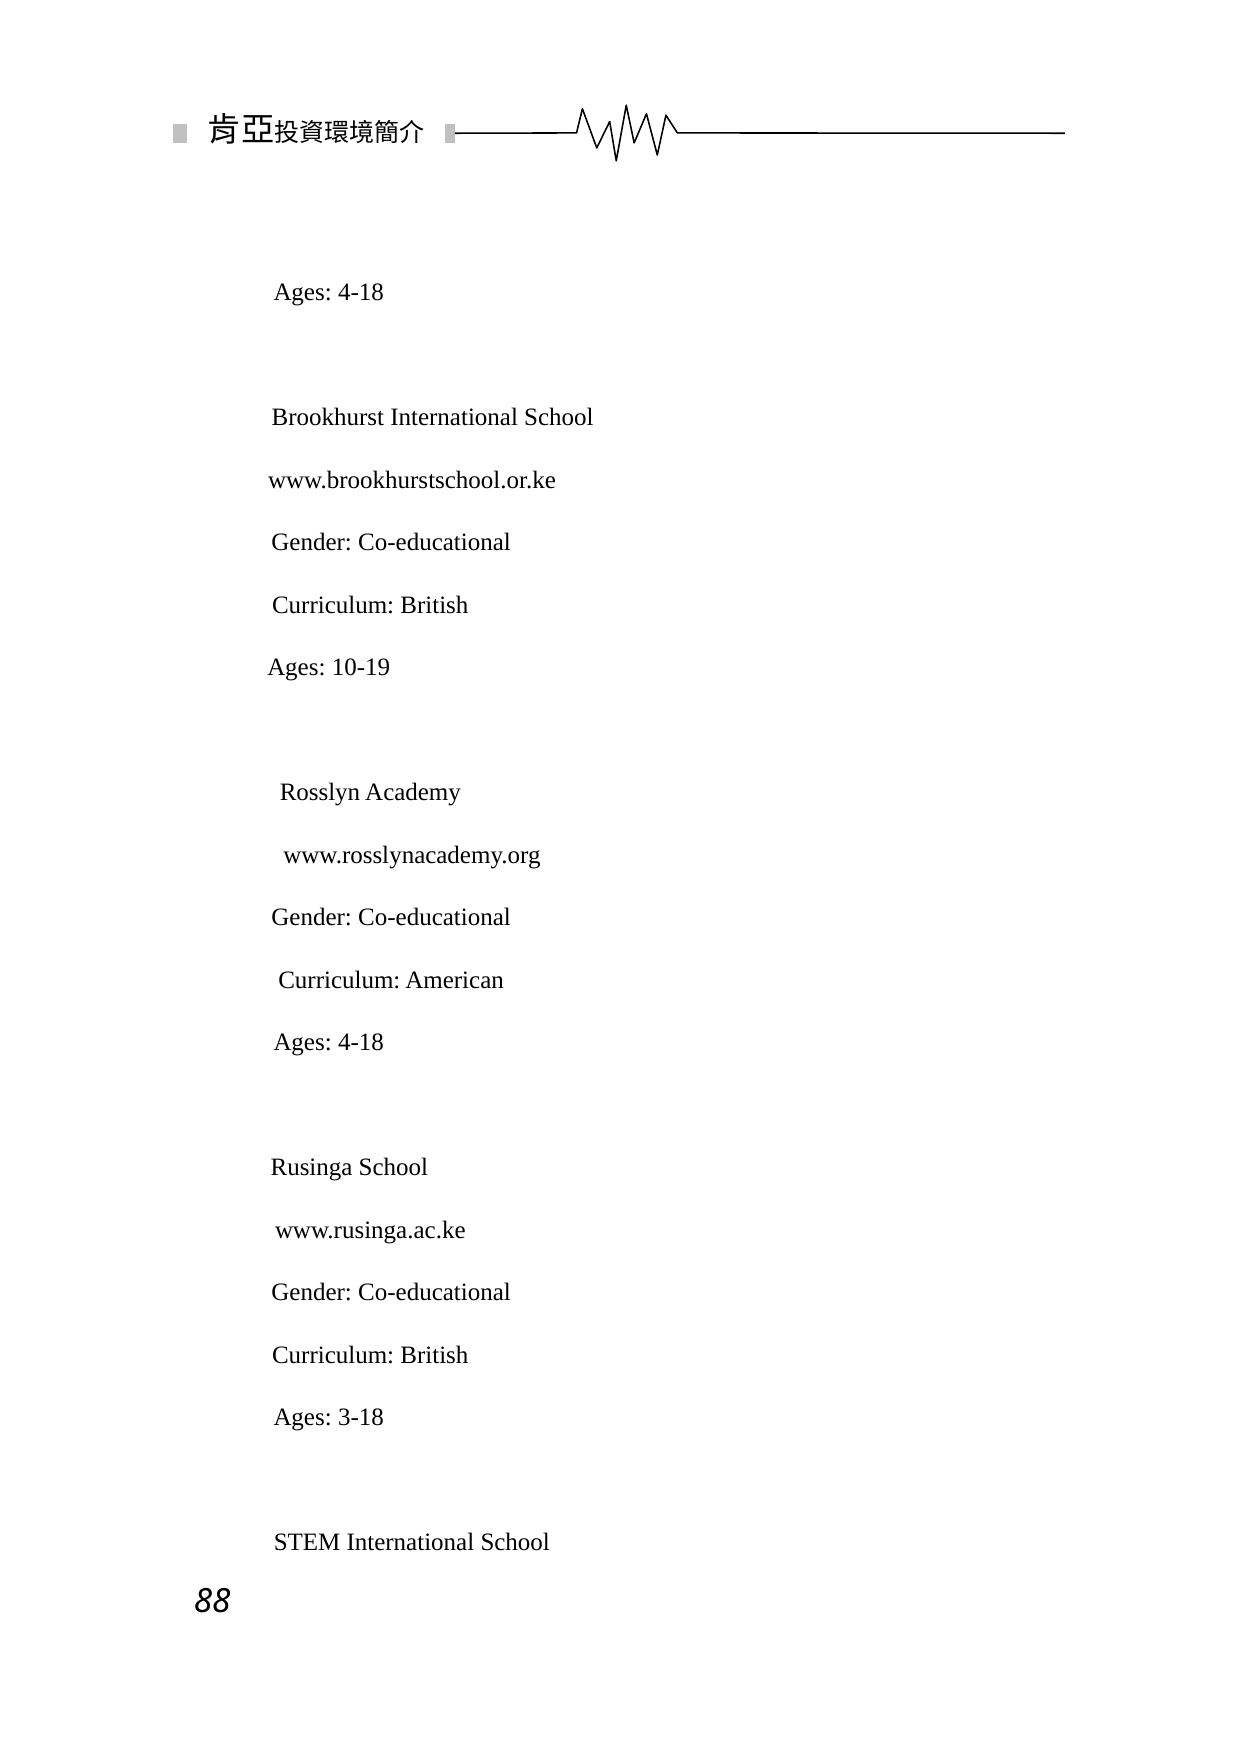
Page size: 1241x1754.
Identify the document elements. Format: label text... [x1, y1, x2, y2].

text Brookhurst International School [232, 375, 1058, 438]
text www.rusinga.ac.ke [232, 1188, 1058, 1250]
text Gender: Co-educational [232, 1250, 1058, 1313]
text Gender: Co-educational [232, 875, 1058, 938]
text Gender: Co-educational [232, 500, 1058, 563]
text Ages: 4-18 [232, 250, 1058, 313]
text Curriculum: British [232, 1313, 1058, 1375]
text Rusinga School [232, 1125, 1058, 1188]
text STEM International School [232, 1500, 1058, 1563]
text www.rosslynacademy.org [232, 813, 1058, 875]
text Ages: 4-18 [232, 1000, 1058, 1063]
text Ages: 3-18 [232, 1375, 1058, 1438]
text Rosslyn Academy [232, 750, 1058, 813]
text Curriculum: American [232, 938, 1058, 1000]
text Ages: 10-19 [232, 625, 1058, 688]
text www.brookhurstschool.or.ke [232, 438, 1058, 500]
text Curriculum: British [232, 563, 1058, 625]
